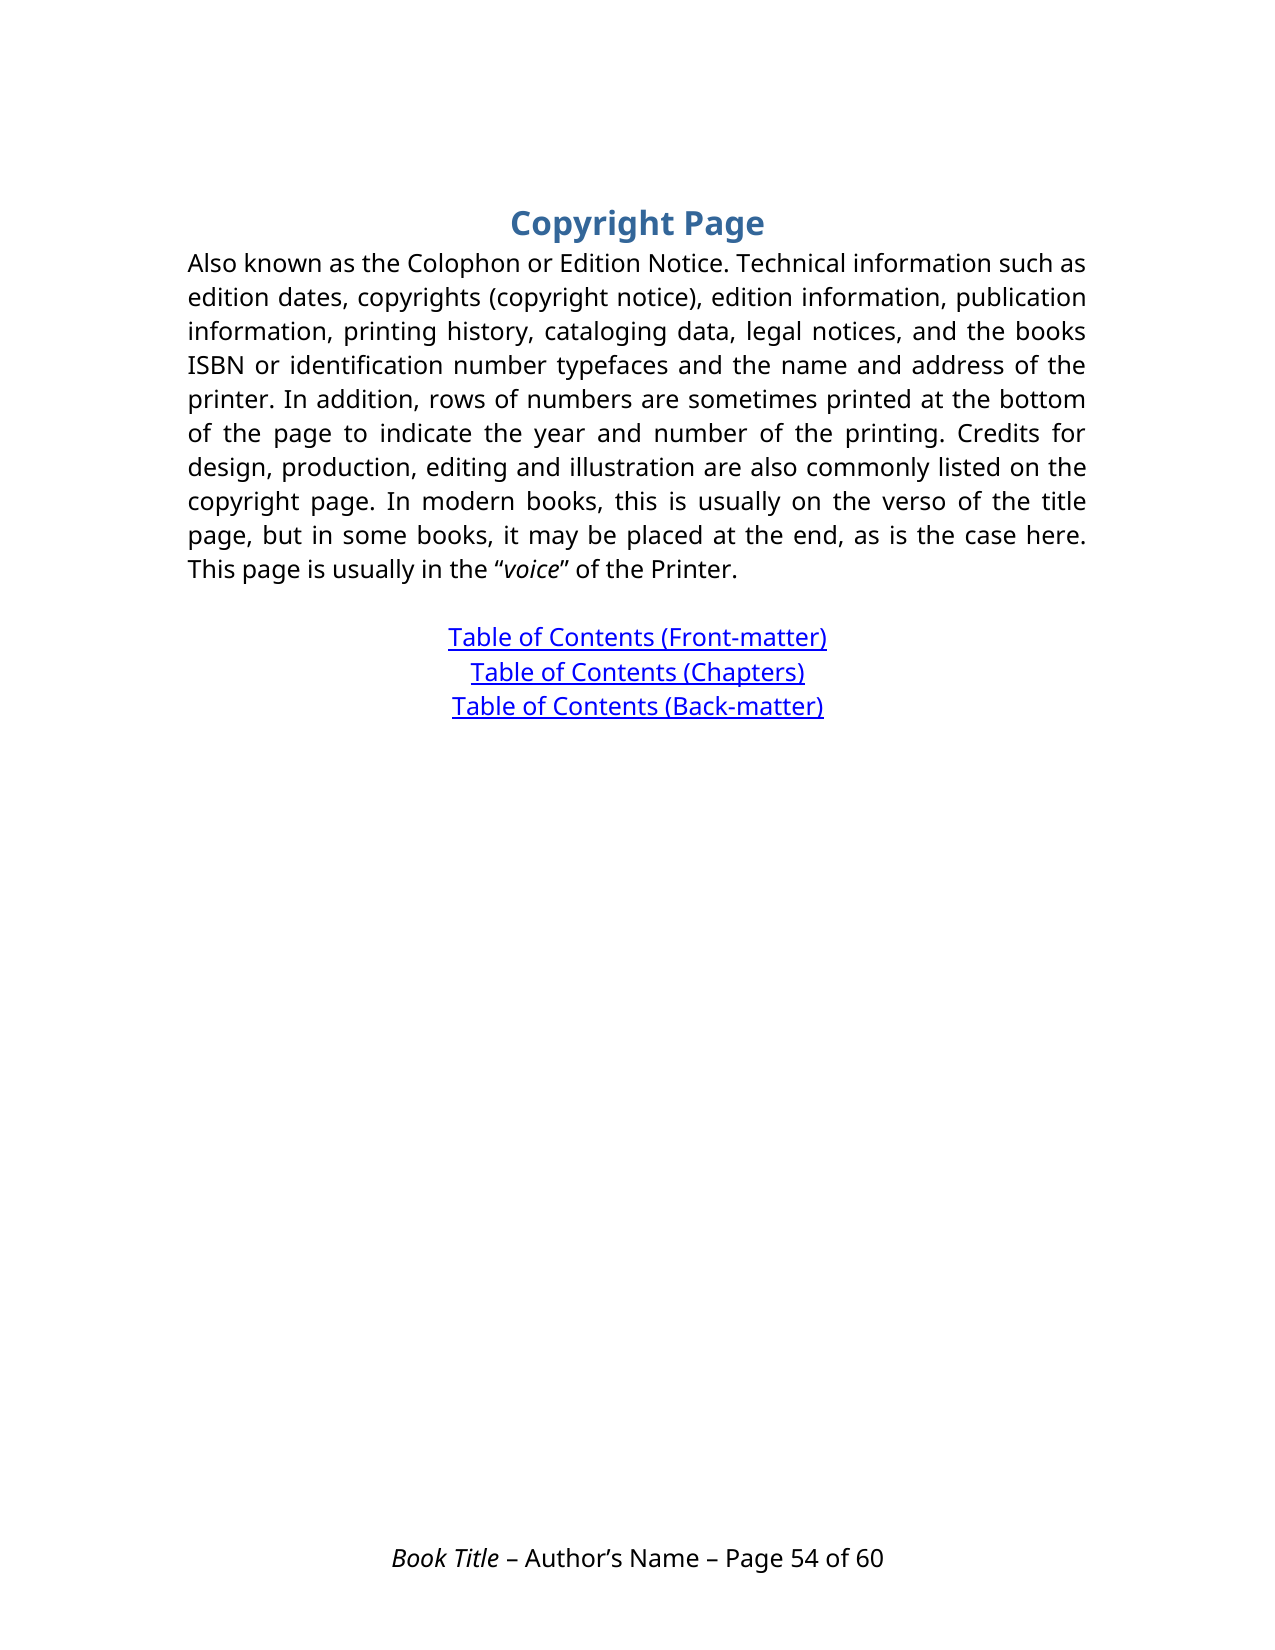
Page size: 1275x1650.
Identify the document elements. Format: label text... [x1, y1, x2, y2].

text Also known as the Colophon or Edition Notice. Technical information such as edition dates, copyrights (copyright notice), edition information, publication information, printing history, cataloging data, legal notices, and the books ISBN or identification number typefaces and the name and address of the printer. In addition, rows of numbers are sometimes printed at the bottom of the page to indicate the year and number of the printing. Credits for design, production, editing and illustration are also commonly listed on the copyright page. In modern books, this is usually on the verso of the title page, but in some books, it may be placed at the end, as is the case here. This page is usually in the “voice” of the Printer. [187, 245, 1087, 586]
subtitle Copyright Page [187, 200, 1087, 245]
text Table of Contents (Front-matter) [187, 620, 1087, 654]
text Table of Contents (Chapters) [187, 654, 1087, 688]
text Table of Contents (Back-matter) [187, 688, 1087, 722]
